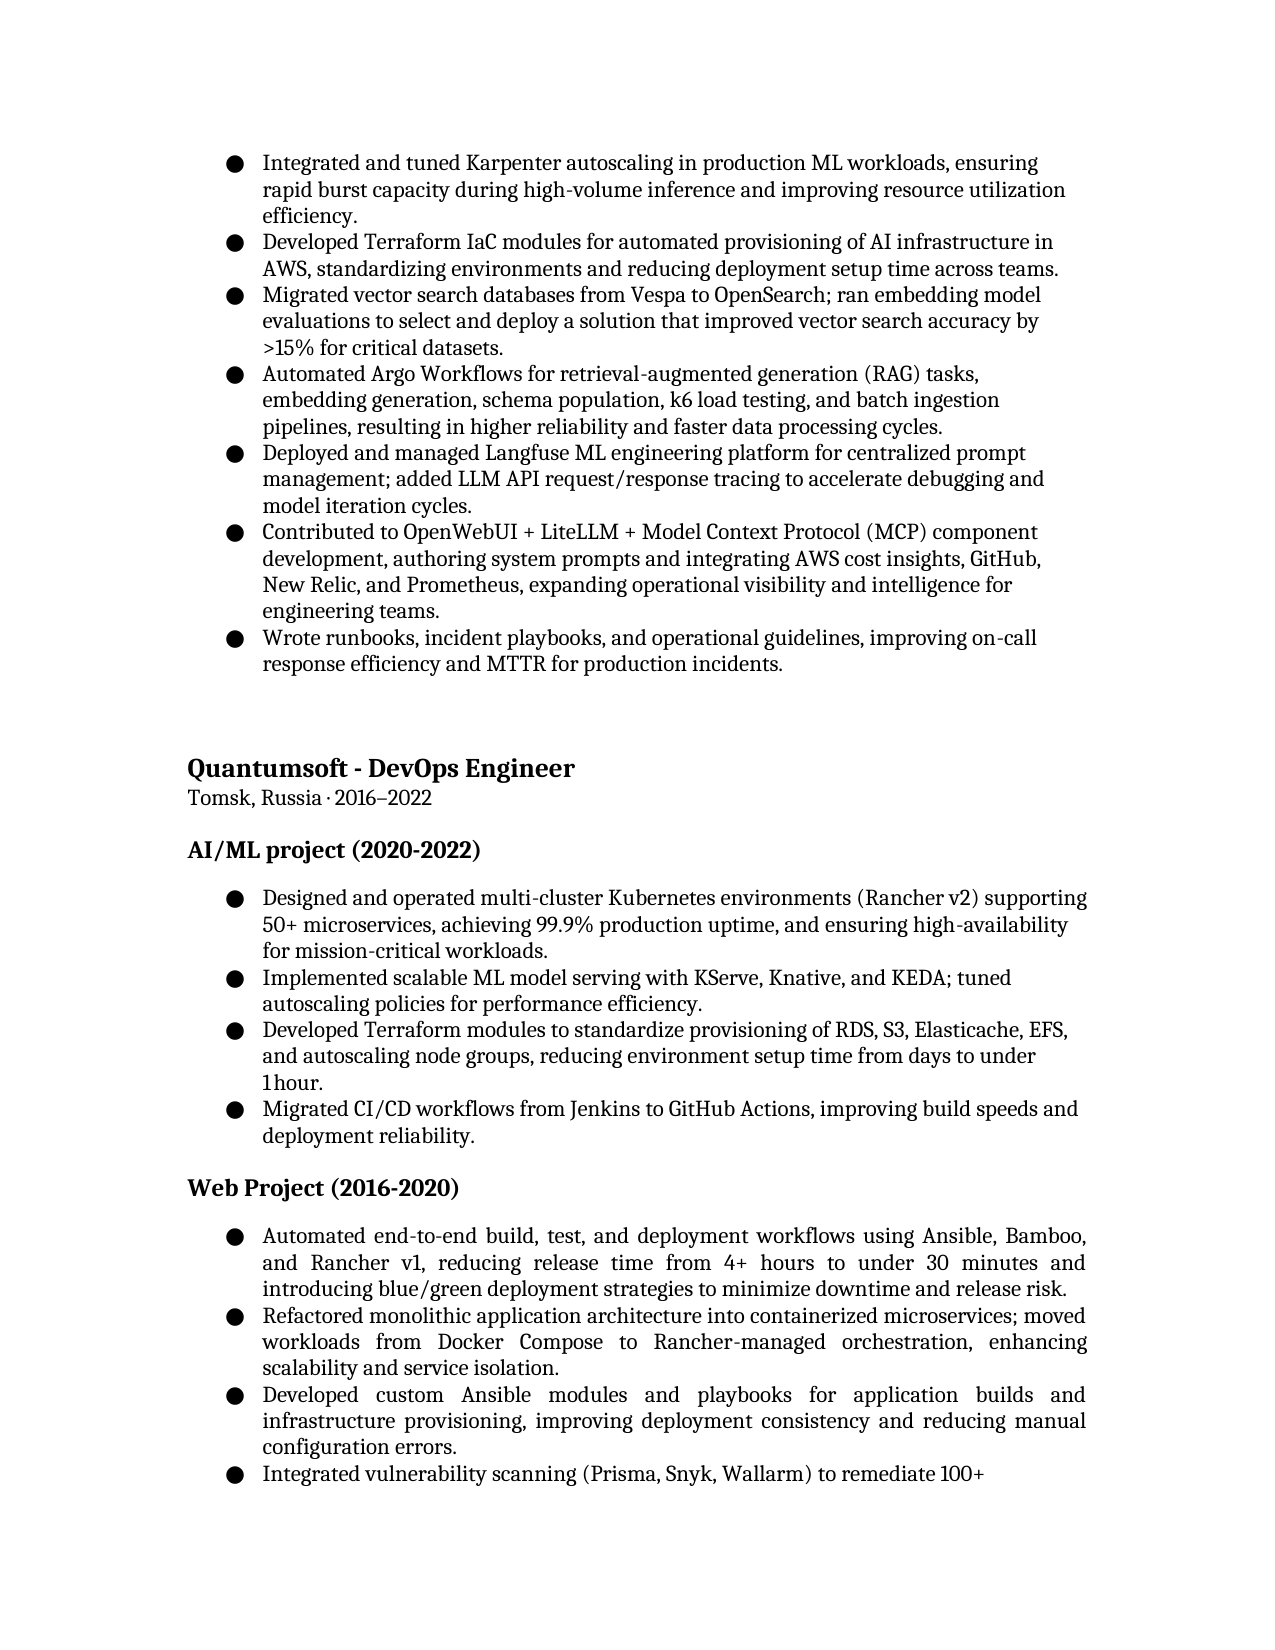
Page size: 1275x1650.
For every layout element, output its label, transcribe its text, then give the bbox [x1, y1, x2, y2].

text AI/ML project (2020-2022) [187, 836, 1087, 864]
list Developed Terraform IaC modules for automated provisioning of AI infrastructure in AWS, standardizing environments and reducing deployment setup time across teams. [225, 229, 1087, 282]
list Integrated and tuned Karpenter autoscaling in production ML workloads, ensuring rapid burst capacity during high‑volume inference and improving resource utilization efficiency. [225, 150, 1087, 229]
list Implemented scalable ML model serving with KServe, Knative, and KEDA; tuned autoscaling policies for performance efficiency. [225, 964, 1087, 1017]
list Integrated vulnerability scanning (Prisma, Snyk, Wallarm) to remediate 100+ [225, 1461, 1087, 1487]
list Contributed to OpenWebUI + LiteLLM + Model Context Protocol (MCP) component development, authoring system prompts and integrating AWS cost insights, GitHub, New Relic, and Prometheus, expanding operational visibility and intelligence for engineering teams. [225, 519, 1087, 624]
subtitle Quantumsoft - DevOps Engineer [187, 753, 1087, 784]
list Automated end‑to‑end build, test, and deployment workflows using Ansible, Bamboo, and Rancher v1, reducing release time from 4+ hours to under 30 minutes and introducing blue/green deployment strategies to minimize downtime and release risk. [225, 1223, 1087, 1302]
list Deployed and managed Langfuse ML engineering platform for centralized prompt management; added LLM API request/response tracing to accelerate debugging and model iteration cycles. [225, 440, 1087, 519]
list Developed Terraform modules to standardize provisioning of RDS, S3, Elasticache, EFS, and autoscaling node groups, reducing environment setup time from days to under 1 hour. [225, 1017, 1087, 1096]
list Developed custom Ansible modules and playbooks for application builds and infrastructure provisioning, improving deployment consistency and reducing manual configuration errors. [225, 1381, 1087, 1461]
text Web Project (2016-2020) [187, 1174, 1087, 1202]
list Migrated vector search databases from Vespa to OpenSearch; ran embedding model evaluations to select and deploy a solution that improved vector search accuracy by >15% for critical datasets. [225, 282, 1087, 361]
text Tomsk, Russia · 2016–2022 [187, 784, 1087, 811]
list Migrated CI/CD workflows from Jenkins to GitHub Actions, improving build speeds and deployment reliability. [225, 1096, 1087, 1149]
list Refactored monolithic application architecture into containerized microservices; moved workloads from Docker Compose to Rancher‑managed orchestration, enhancing scalability and service isolation. [225, 1302, 1087, 1381]
list Designed and operated multi‑cluster Kubernetes environments (Rancher v2) supporting 50+ microservices, achieving 99.9% production uptime, and ensuring high‑availability for mission‑critical workloads. [225, 885, 1087, 964]
list Wrote runbooks, incident playbooks, and operational guidelines, improving on‑call response efficiency and MTTR for production incidents. [225, 624, 1087, 677]
list Automated Argo Workflows for retrieval‑augmented generation (RAG) tasks, embedding generation, schema population, k6 load testing, and batch ingestion pipelines, resulting in higher reliability and faster data processing cycles. [225, 361, 1087, 440]
